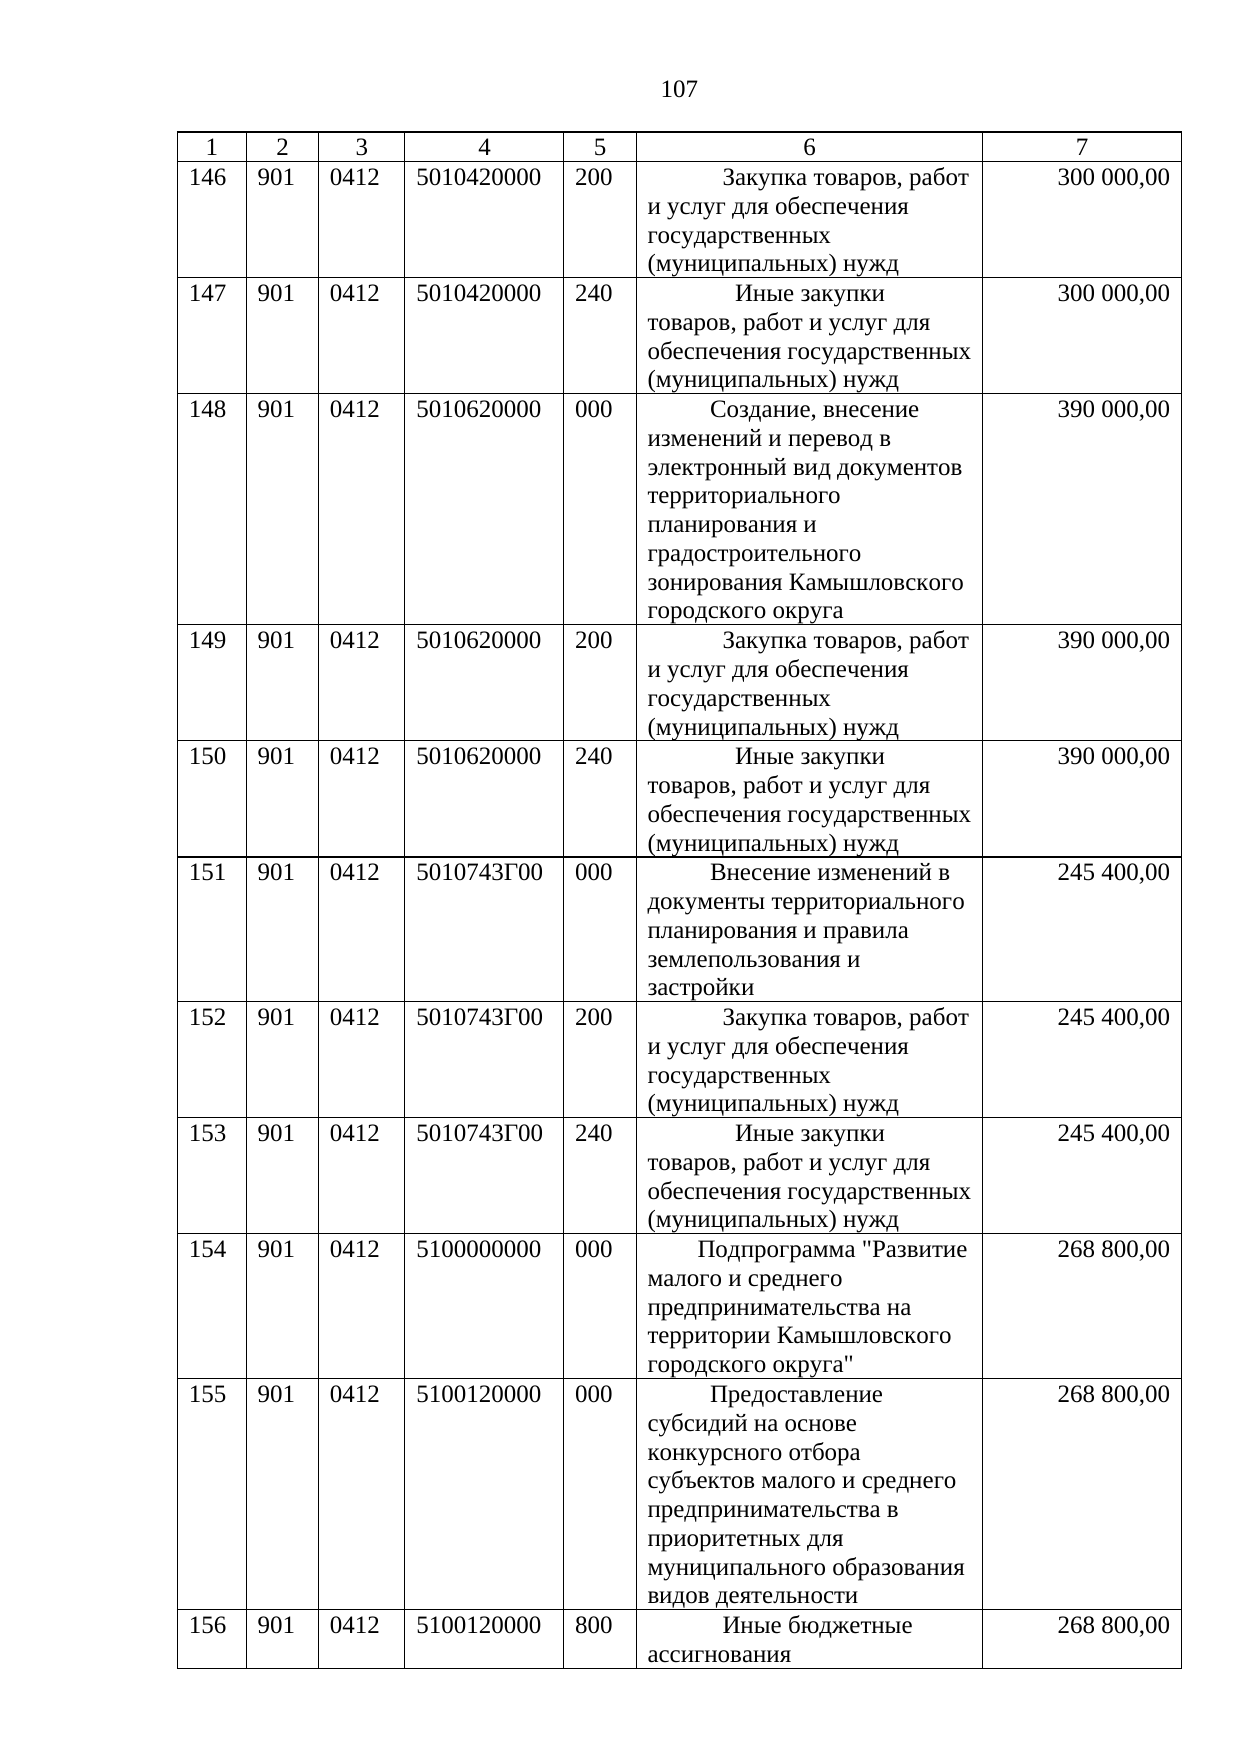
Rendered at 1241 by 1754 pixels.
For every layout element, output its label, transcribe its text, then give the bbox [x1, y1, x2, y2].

table_cell 0412 [319, 1379, 404, 1609]
table_cell 268 800,00 [983, 1610, 1181, 1668]
table_cell 156 [178, 1610, 246, 1668]
table_cell 0412 [319, 1610, 404, 1668]
table_cell 0412 [319, 1002, 404, 1117]
table_cell 5010743Г00 [405, 1118, 563, 1233]
table_cell 268 800,00 [983, 1234, 1181, 1378]
table_cell Закупка товаров, работ и услуг для обеспечения государственных (муниципальных) нужд [637, 162, 982, 277]
table_cell 901 [247, 1118, 318, 1233]
table_cell 000 [564, 1234, 636, 1378]
table_cell 901 [247, 1379, 318, 1609]
table_cell 0412 [319, 1118, 404, 1233]
table_cell 200 [564, 625, 636, 740]
table_cell Подпрограмма "Развитие малого и среднего предпринимательства на территории Камышловского городского округа" [637, 1234, 982, 1378]
table_cell 390 000,00 [983, 741, 1181, 856]
table_cell 5010743Г00 [405, 858, 563, 1001]
table_cell 0412 [319, 625, 404, 740]
table_cell 5100120000 [405, 1610, 563, 1668]
table_cell 901 [247, 1610, 318, 1668]
table_cell 5010620000 [405, 625, 563, 740]
table_cell 901 [247, 278, 318, 393]
table_cell 0412 [319, 858, 404, 1001]
table_cell Предоставление субсидий на основе конкурсного отбора субъектов малого и среднего предпринимательства в приоритетных для муниципального образования видов деятельности [637, 1379, 982, 1609]
table_cell 245 400,00 [983, 858, 1181, 1001]
table_cell 0412 [319, 394, 404, 624]
table_cell 200 [564, 162, 636, 277]
table_cell 000 [564, 394, 636, 624]
table_cell 240 [564, 1118, 636, 1233]
table_cell Создание, внесение изменений и перевод в электронный вид документов территориального планирования и градостроительного зонирования Камышловского городского округа [637, 394, 982, 624]
table_cell Внесение изменений в документы территориального планирования и правила землепользования и застройки [637, 858, 982, 1001]
table_cell 0412 [319, 278, 404, 393]
table_cell 390 000,00 [983, 394, 1181, 624]
table_header 2 [247, 133, 318, 161]
table_cell 146 [178, 162, 246, 277]
table_cell 901 [247, 858, 318, 1001]
table_cell 000 [564, 1379, 636, 1609]
table_cell 5010420000 [405, 162, 563, 277]
table_cell 151 [178, 858, 246, 1001]
table_cell 901 [247, 162, 318, 277]
table_cell 0412 [319, 1234, 404, 1378]
table_cell 5010420000 [405, 278, 563, 393]
table_cell 901 [247, 1002, 318, 1117]
table_cell Иные закупки товаров, работ и услуг для обеспечения государственных (муниципальных) нужд [637, 741, 982, 856]
table_cell 800 [564, 1610, 636, 1668]
table_cell 901 [247, 625, 318, 740]
table_cell 5010620000 [405, 394, 563, 624]
table_cell 153 [178, 1118, 246, 1233]
table_header 1 [178, 133, 246, 161]
table_cell 0412 [319, 741, 404, 856]
table_cell 155 [178, 1379, 246, 1609]
table_header 4 [405, 133, 563, 161]
table_cell 200 [564, 1002, 636, 1117]
table_cell 901 [247, 394, 318, 624]
table_cell Иные закупки товаров, работ и услуг для обеспечения государственных (муниципальных) нужд [637, 1118, 982, 1233]
table_cell 901 [247, 1234, 318, 1378]
table_cell 000 [564, 858, 636, 1001]
table_cell 5100000000 [405, 1234, 563, 1378]
table_cell 240 [564, 741, 636, 856]
table_header 6 [637, 133, 982, 161]
table_cell 148 [178, 394, 246, 624]
table_cell 150 [178, 741, 246, 856]
table_cell 390 000,00 [983, 625, 1181, 740]
table_cell 5010743Г00 [405, 1002, 563, 1117]
table_cell 5010620000 [405, 741, 563, 856]
table_cell 5100120000 [405, 1379, 563, 1609]
table_header 5 [564, 133, 636, 161]
table_cell 300 000,00 [983, 278, 1181, 393]
table_cell Иные бюджетные ассигнования [637, 1610, 982, 1668]
table_cell Иные закупки товаров, работ и услуг для обеспечения государственных (муниципальных) нужд [637, 278, 982, 393]
table_header 7 [983, 133, 1181, 161]
table_cell 901 [247, 741, 318, 856]
table_header 3 [319, 133, 404, 161]
table_cell 300 000,00 [983, 162, 1181, 277]
table_cell Закупка товаров, работ и услуг для обеспечения государственных (муниципальных) нужд [637, 625, 982, 740]
table_cell 245 400,00 [983, 1118, 1181, 1233]
table_cell 268 800,00 [983, 1379, 1181, 1609]
table_cell 240 [564, 278, 636, 393]
table_cell 154 [178, 1234, 246, 1378]
table_cell 149 [178, 625, 246, 740]
table_cell 147 [178, 278, 246, 393]
table_cell 245 400,00 [983, 1002, 1181, 1117]
table_cell 0412 [319, 162, 404, 277]
table_cell 152 [178, 1002, 246, 1117]
table_cell Закупка товаров, работ и услуг для обеспечения государственных (муниципальных) нужд [637, 1002, 982, 1117]
